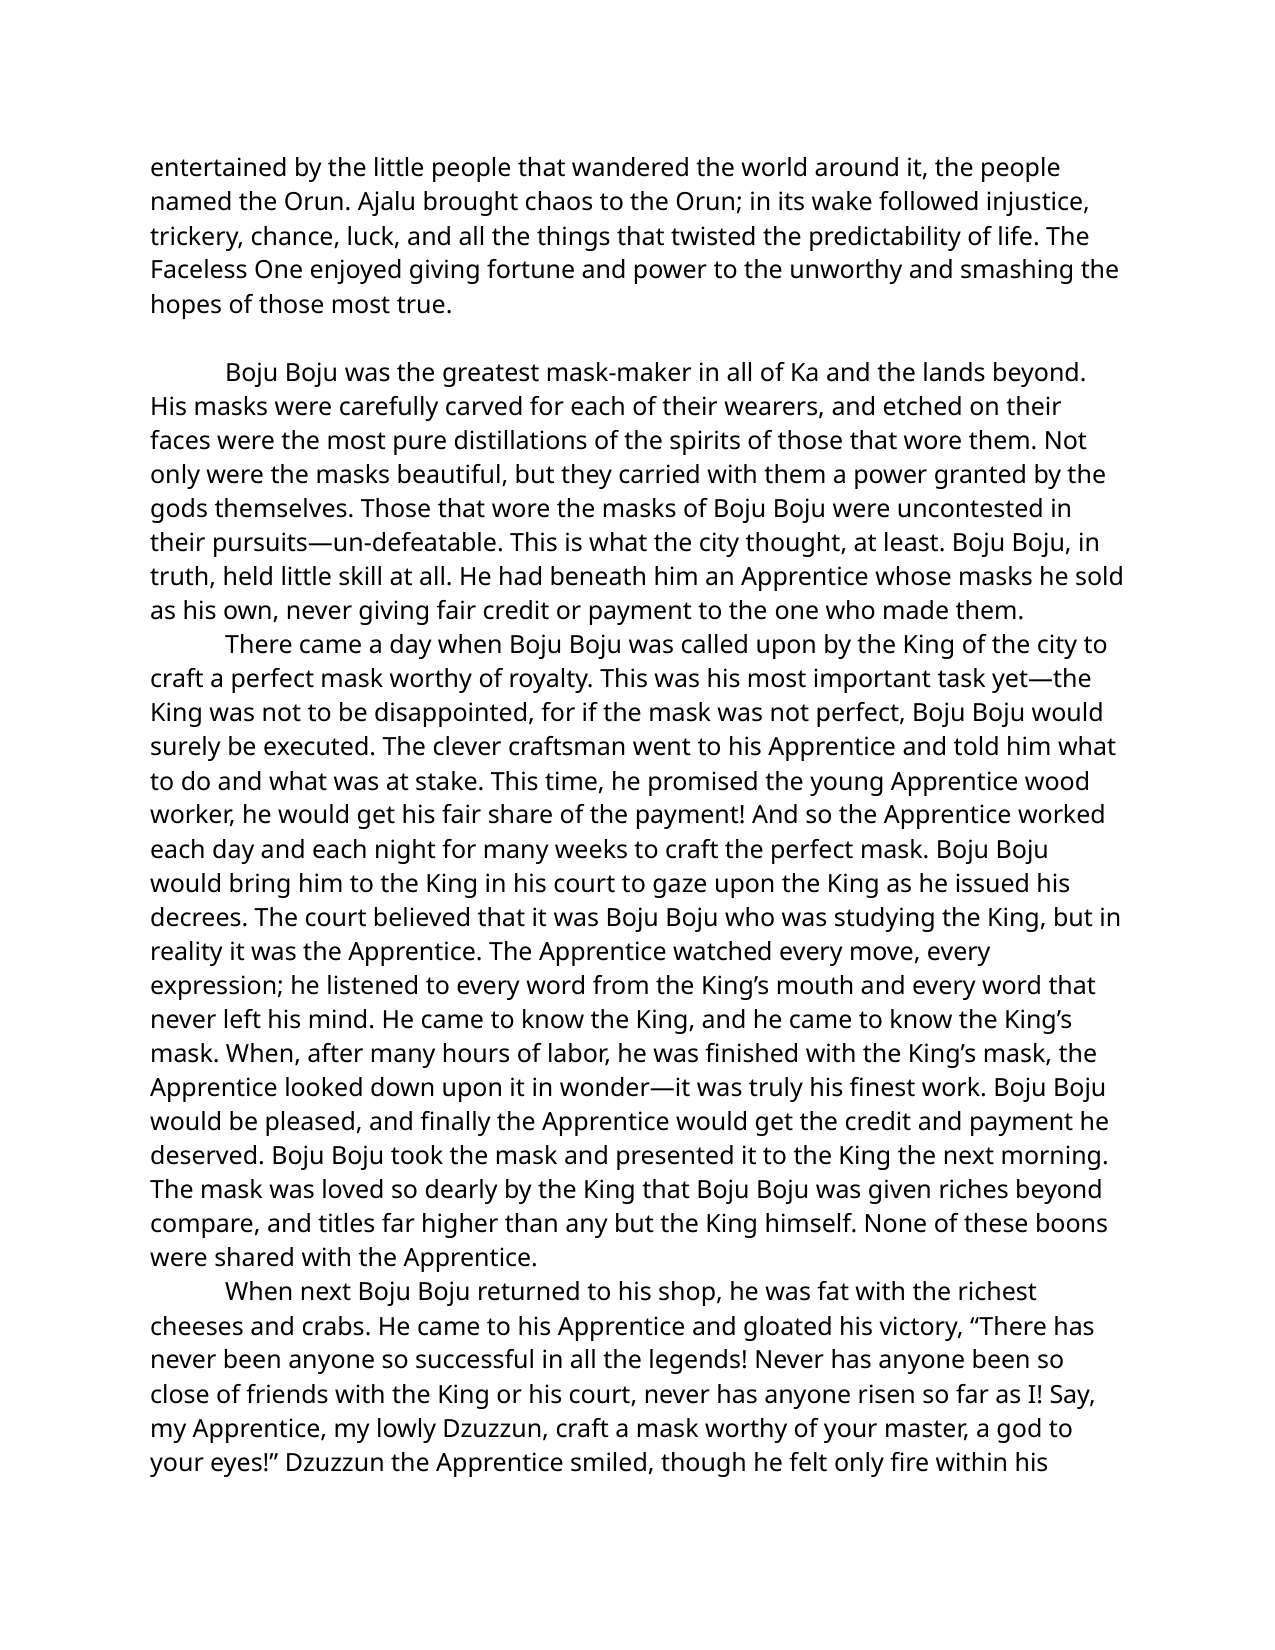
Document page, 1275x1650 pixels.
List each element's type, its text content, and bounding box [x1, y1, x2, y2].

text When next Boju Boju returned to his shop, he was fat with the richest cheeses and crabs. He came to his Apprentice and gloated his victory, “There has never been anyone so successful in all the legends! Never has anyone been so close of friends with the King or his court, never has anyone risen so far as I! Say, my Apprentice, my lowly Dzuzzun, craft a mask worthy of your master, a god to your eyes!” Dzuzzun the Apprentice smiled, though he felt only fire within his [150, 1274, 1125, 1478]
text There came a day when Boju Boju was called upon by the King of the city to craft a perfect mask worthy of royalty. This was his most important task yet—the King was not to be disappointed, for if the mask was not perfect, Boju Boju would surely be executed. The clever craftsman went to his Apprentice and told him what to do and what was at stake. This time, he promised the young Apprentice wood worker, he would get his fair share of the payment! And so the Apprentice worked each day and each night for many weeks to craft the perfect mask. Boju Boju would bring him to the King in his court to gaze upon the King as he issued his decrees. The court believed that it was Boju Boju who was studying the King, but in reality it was the Apprentice. The Apprentice watched every move, every expression; he listened to every word from the King’s mouth and every word that never left his mind. He came to know the King, and he came to know the King’s mask. When, after many hours of labor, he was finished with the King’s mask, the Apprentice looked down upon it in wonder—it was truly his finest work. Boju Boju would be pleased, and finally the Apprentice would get the credit and payment he deserved. Boju Boju took the mask and presented it to the King the next morning. The mask was loved so dearly by the King that Boju Boju was given riches beyond compare, and titles far higher than any but the King himself. None of these boons were shared with the Apprentice. [150, 627, 1125, 1274]
text Boju Boju was the greatest mask-maker in all of Ka and the lands beyond. His masks were carefully carved for each of their wearers, and etched on their faces were the most pure distillations of the spirits of those that wore them. Not only were the masks beautiful, but they carried with them a power granted by the gods themselves. Those that wore the masks of Boju Boju were uncontested in their pursuits—un-defeatable. This is what the city thought, at least. Boju Boju, in truth, held little skill at all. He had beneath him an Apprentice whose masks he sold as his own, never giving fair credit or payment to the one who made them. [150, 354, 1125, 627]
text entertained by the little people that wandered the world around it, the people named the Orun. Ajalu brought chaos to the Orun; in its wake followed injustice, trickery, chance, luck, and all the things that twisted the predictability of life. The Faceless One enjoyed giving fortune and power to the unworthy and smashing the hopes of those most true. [150, 150, 1125, 320]
